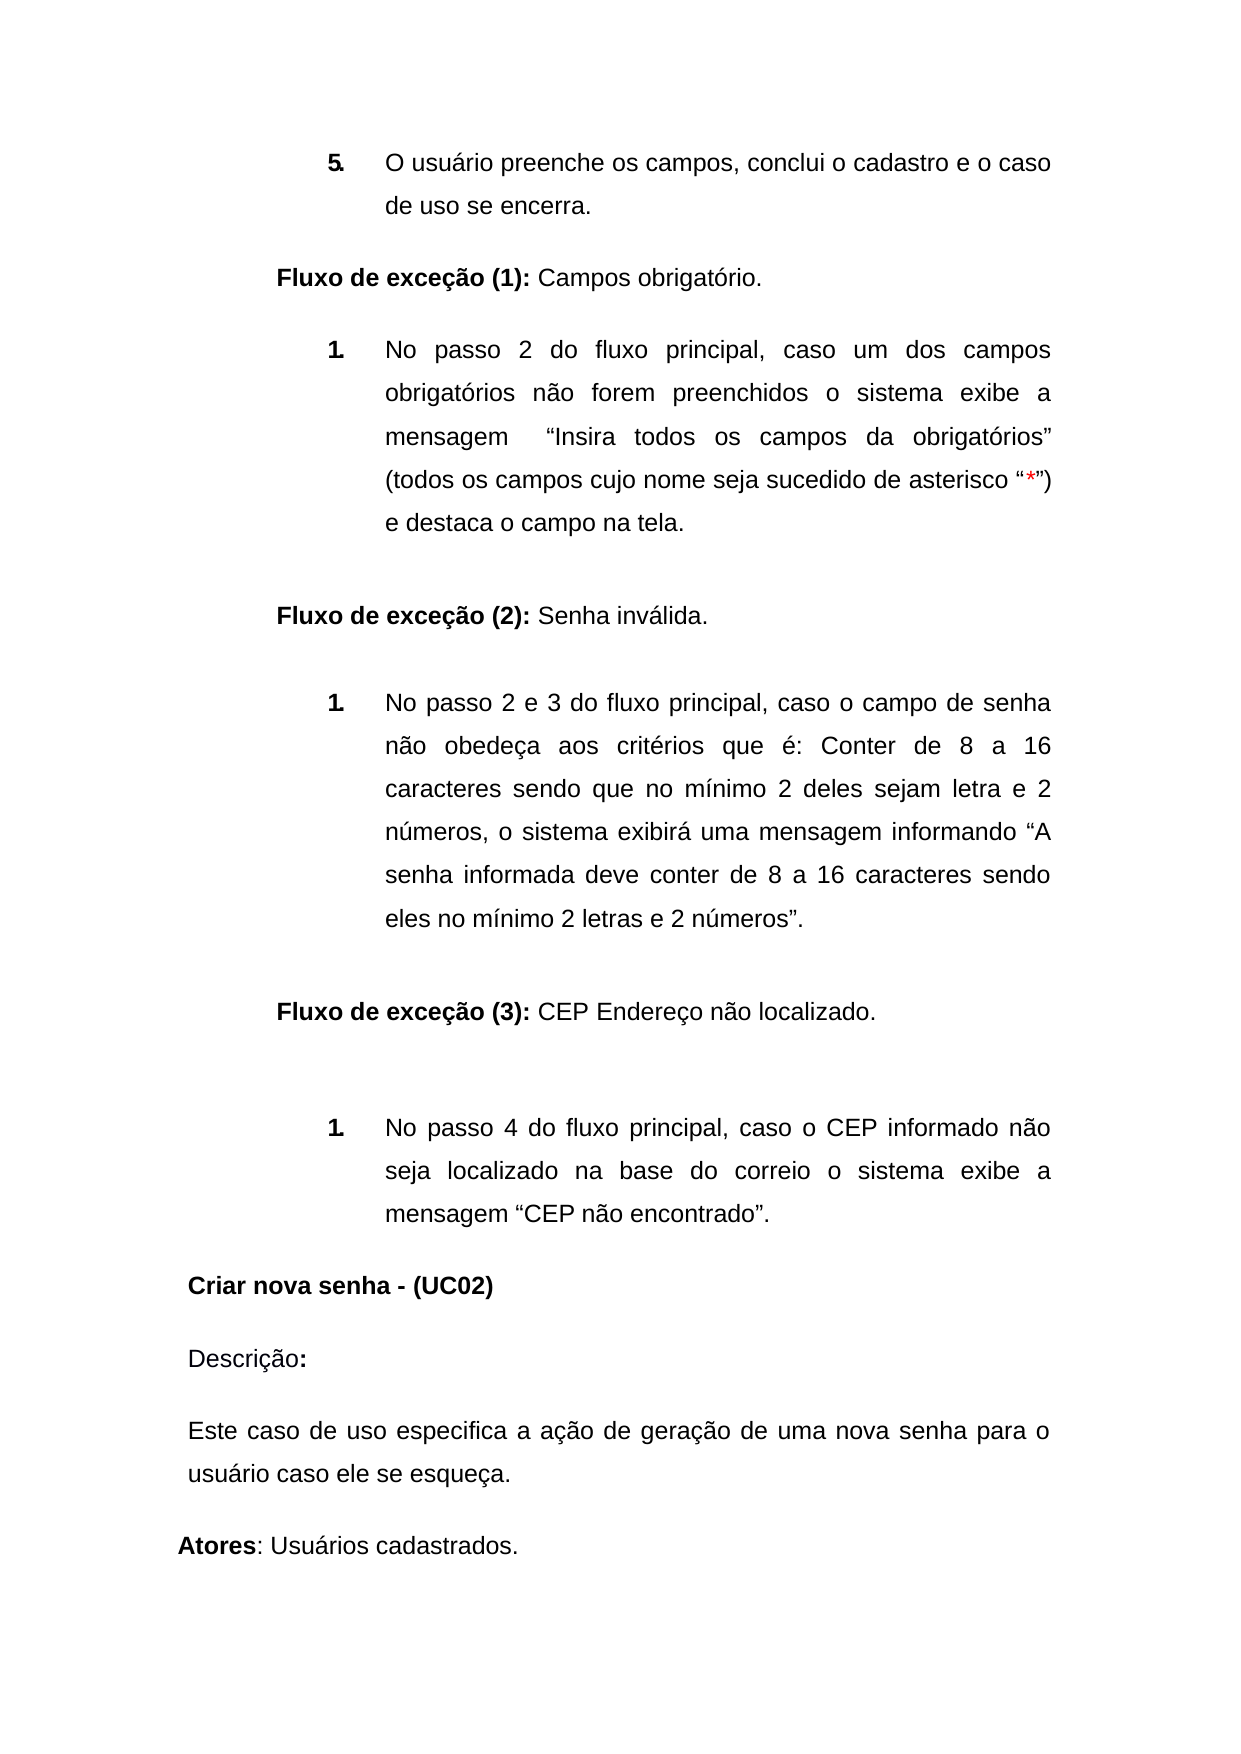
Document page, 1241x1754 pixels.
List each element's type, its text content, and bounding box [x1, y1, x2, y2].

list O usuário preenche os campos, conclui o cadastro e o caso de uso se encerra. [327, 148, 1052, 219]
text Fluxo de exceção (3): CEP Endereço não localizado. [276, 997, 1063, 1026]
text Este caso de uso especifica a ação de geração de uma nova senha para o usuário caso ele se esqueça. [188, 1416, 1052, 1488]
list No passo 2 do fluxo principal, caso um dos campos obrigatórios não forem preenchidos o sistema exibe a mensagem “Insira todos os campos da obrigatórios” (todos os campos cujo nome seja sucedido de asterisco “*”) e destaca o campo na tela. [327, 335, 1052, 537]
subtitle Descrição: [188, 1344, 1063, 1372]
list No passo 2 e 3 do fluxo principal, caso o campo de senha não obedeça aos critérios que é: Conter de 8 a 16 caracteres sendo que no mínimo 2 deles sejam letra e 2 números, o sistema exibirá uma mensagem informando “A senha informada deve conter de 8 a 16 caracteres sendo eles no mínimo 2 letras e 2 números”. [327, 688, 1052, 932]
text Fluxo de exceção (1): Campos obrigatório. [276, 263, 1063, 292]
text Criar nova senha - (UC02) [188, 1271, 1063, 1300]
list No passo 4 do fluxo principal, caso o CEP informado não seja localizado na base do correio o sistema exibe a mensagem “CEP não encontrado”. [327, 1113, 1052, 1228]
text Atores: Usuários cadastrados. [177, 1531, 1063, 1560]
text Fluxo de exceção (2): Senha inválida. [276, 601, 1063, 630]
